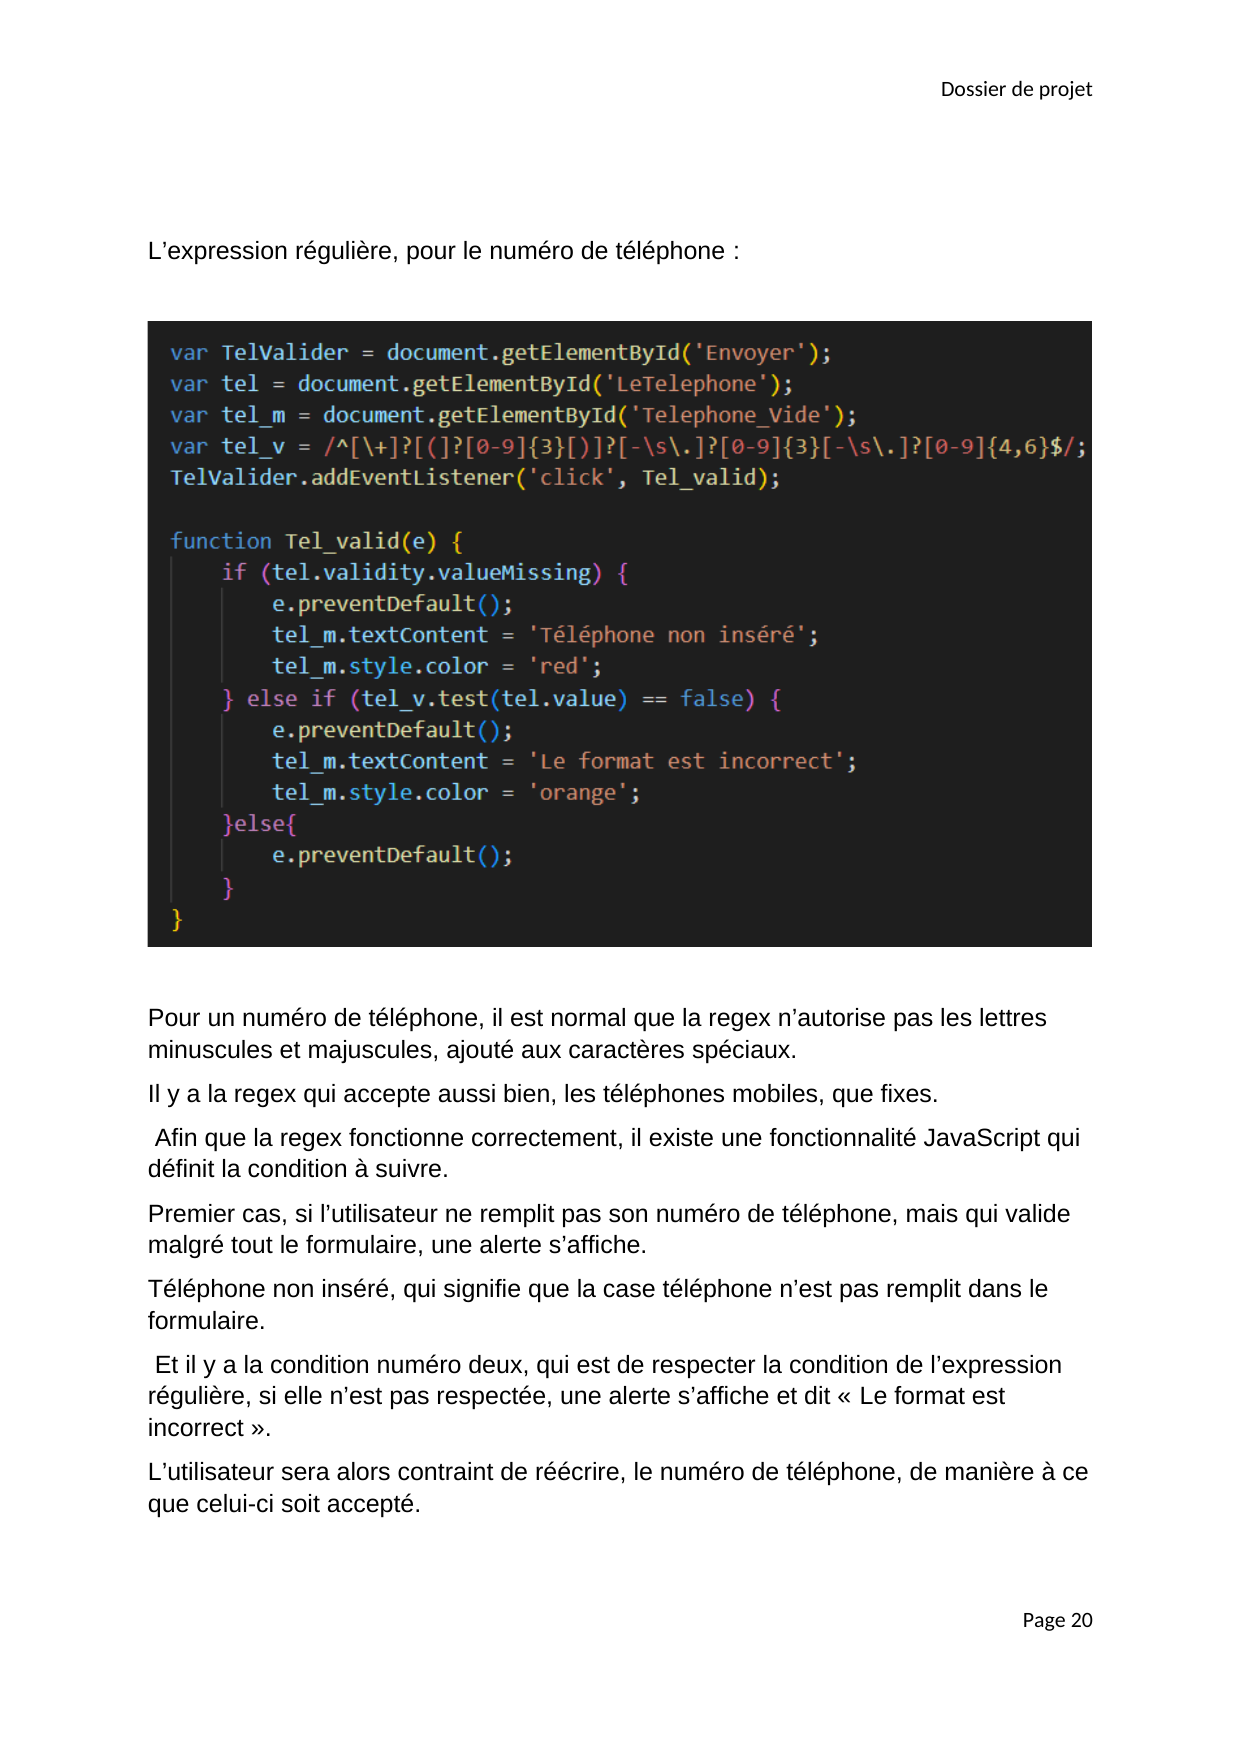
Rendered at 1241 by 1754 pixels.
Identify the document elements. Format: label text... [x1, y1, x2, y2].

text L’utilisateur sera alors contraint de réécrire, le numéro de téléphone, de manière à ce que celui-ci soit accepté. [148, 1457, 1093, 1517]
text Et il y a la condition numéro deux, qui est de respecter la condition de l’expression régulière, si elle n’est pas respectée, une alerte s’affiche et dit « Le format est incorrect ». [148, 1350, 1093, 1442]
text Afin que la regex fonctionne correctement, il existe une fonctionnalité JavaScript qui définit la condition à suivre. [148, 1123, 1093, 1183]
text Premier cas, si l’utilisateur ne remplit pas son numéro de téléphone, mais qui valide malgré tout le formulaire, une alerte s’affiche. [148, 1198, 1093, 1259]
text Pour un numéro de téléphone, il est normal que la regex n’autorise pas les lettres minuscules et majuscules, ajouté aux caractères spéciaux. [148, 1003, 1093, 1063]
text Téléphone non inséré, qui signifie que la case téléphone n’est pas remplit dans le formulaire. [148, 1274, 1093, 1334]
text L’expression régulière, pour le numéro de téléphone : [148, 236, 1093, 264]
text Il y a la regex qui accepte aussi bien, les téléphones mobiles, que fixes. [148, 1079, 1093, 1108]
